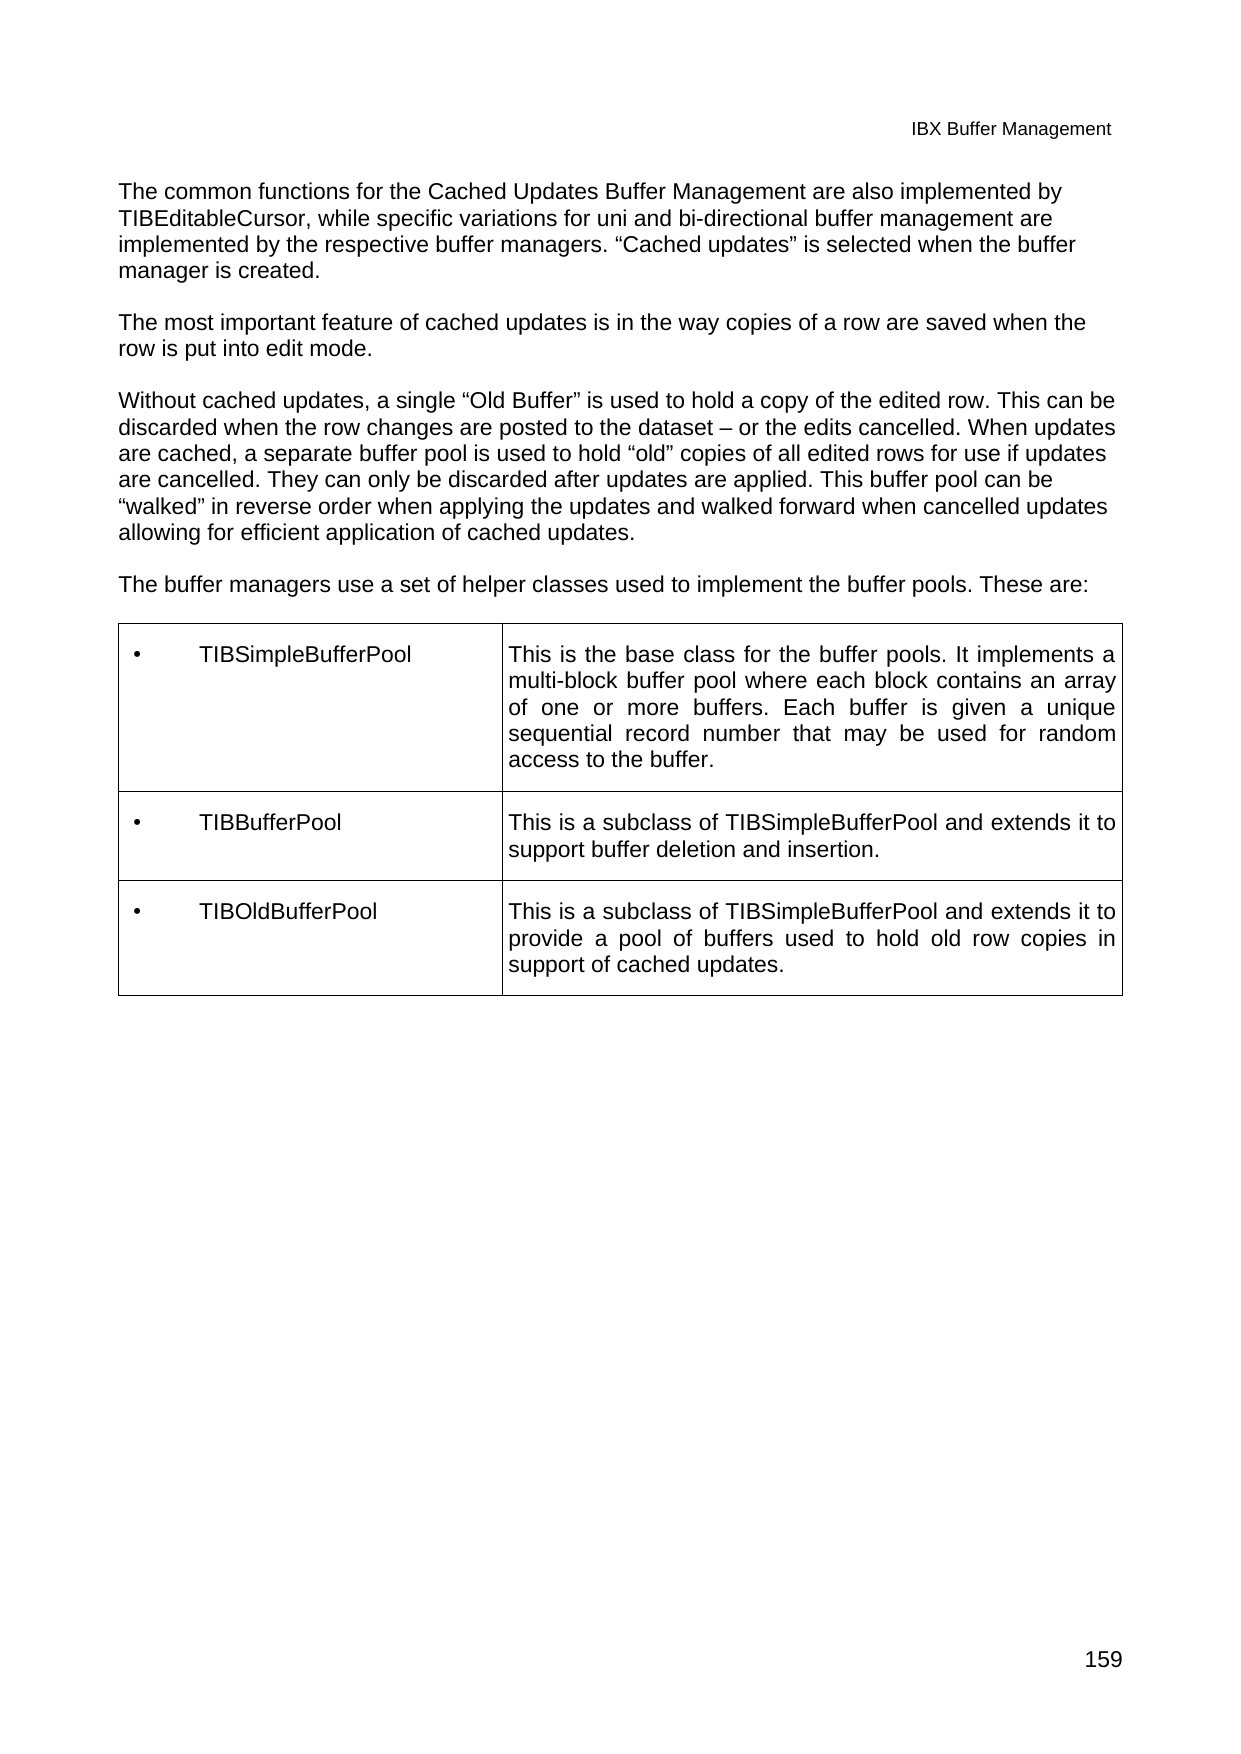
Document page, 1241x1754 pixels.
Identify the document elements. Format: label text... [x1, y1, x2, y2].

table_cell This is a subclass of TIBSimpleBufferPool and extends it to support buffer deletion and insertion. [503, 792, 1122, 880]
table_cell TIBOldBufferPool [119, 881, 502, 995]
table_header TIBSimpleBufferPool [119, 624, 502, 791]
table_cell TIBBufferPool [119, 792, 502, 880]
text Without cached updates, a single “Old Buffer” is used to hold a copy of the edited row. This can be discarded when the row changes are posted to the dataset – or the edits cancelled. When updates are cached, a separate buffer pool is used to hold “old” copies of all edited rows for use if updates are cancelled. They can only be discarded after updates are applied. This buffer pool can be “walked” in reverse order when applying the updates and walked forward when cancelled updates allowing for efficient application of cached updates. [118, 387, 1122, 545]
table_cell This is a subclass of TIBSimpleBufferPool and extends it to provide a pool of buffers used to hold old row copies in support of cached updates. [503, 881, 1122, 995]
text The common functions for the Cached Updates Buffer Management are also implemented by TIBEditableCursor, while specific variations for uni and bi-directional buffer management are implemented by the respective buffer managers. “Cached updates” is selected when the buffer manager is created. [118, 178, 1122, 283]
text The buffer managers use a set of helper classes used to implement the buffer pools. These are: [118, 571, 1122, 597]
text The most important feature of cached updates is in the way copies of a row are saved when the row is put into edit mode. [118, 309, 1122, 362]
table_header This is the base class for the buffer pools. It implements a multi-block buffer pool where each block contains an array of one or more buffers. Each buffer is given a unique sequential record number that may be used for random access to the buffer. [503, 624, 1122, 791]
